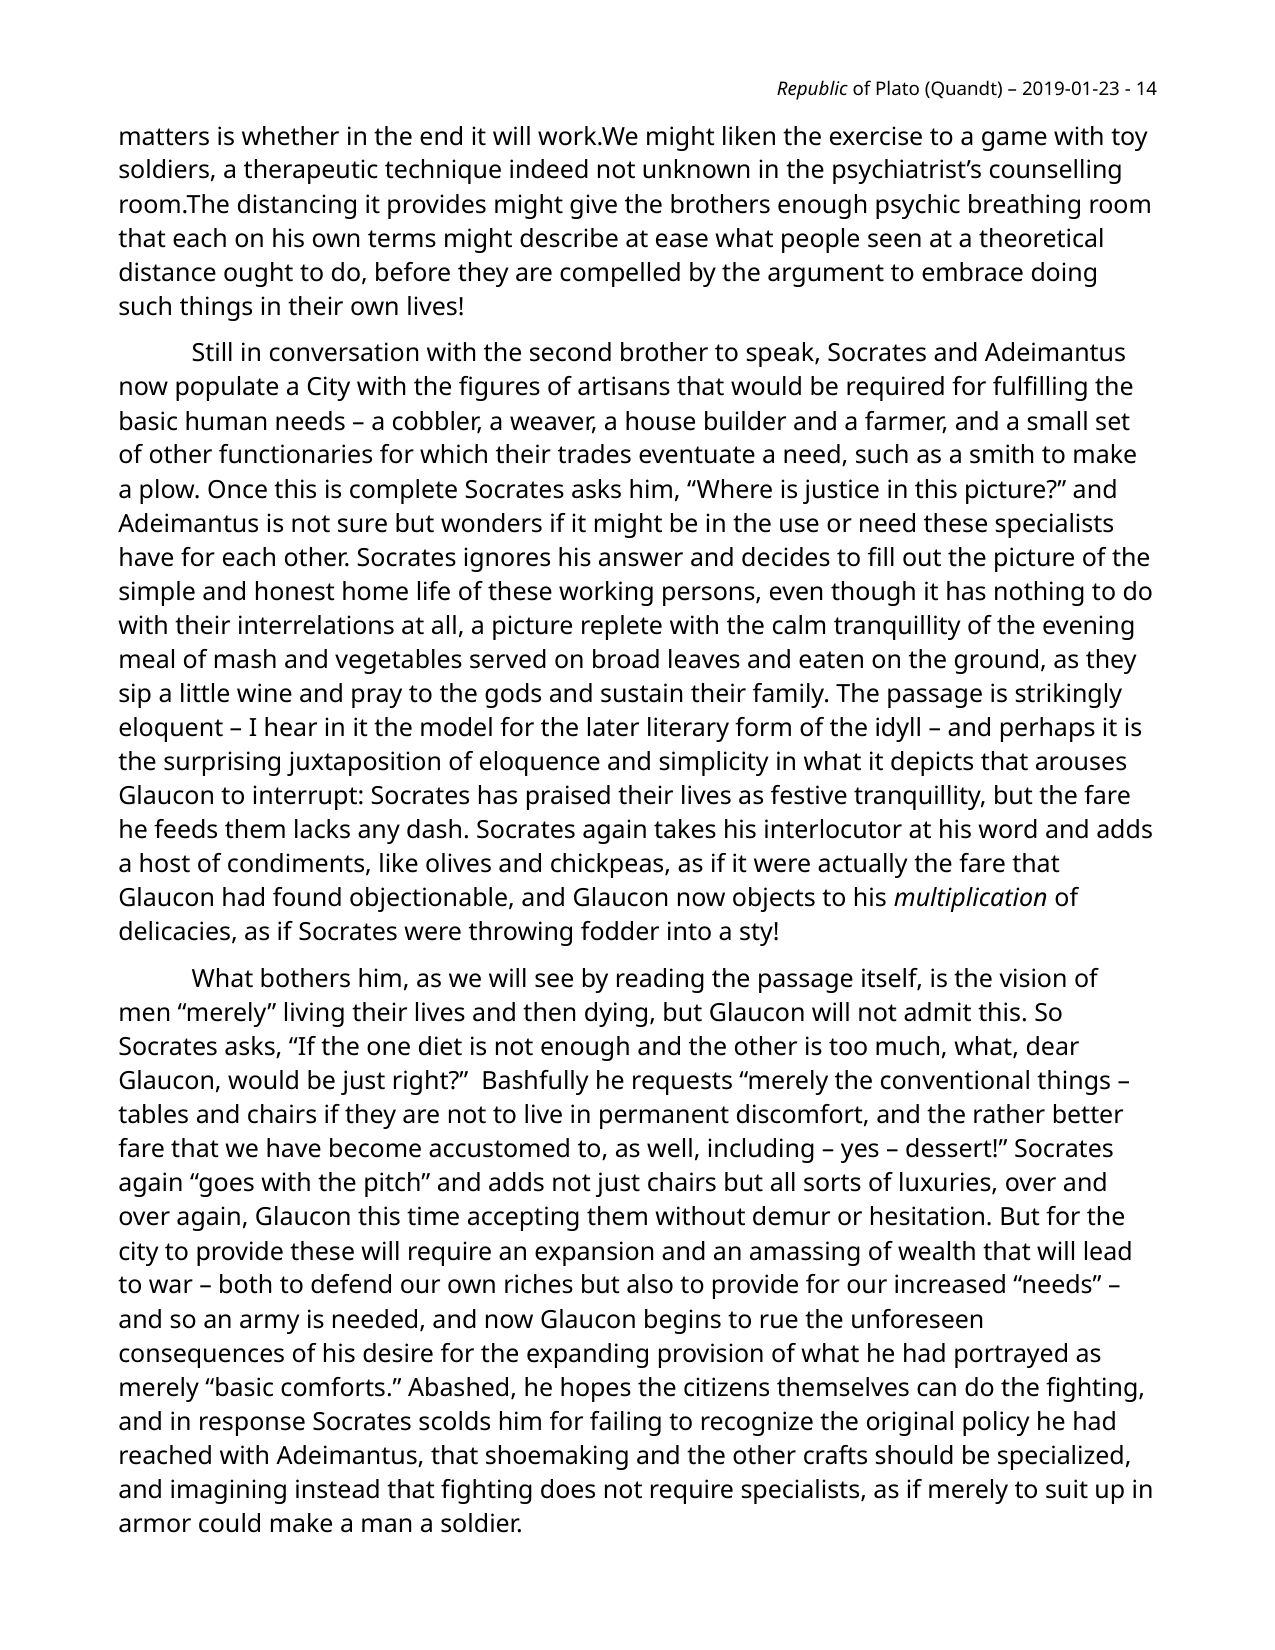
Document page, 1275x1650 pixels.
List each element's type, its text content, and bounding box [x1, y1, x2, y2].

text Still in conversation with the second brother to speak, Socrates and Adeimantus now populate a City with the figures of artisans that would be required for fulfilling the basic human needs – a cobbler, a weaver, a house builder and a farmer, and a small set of other functionaries for which their trades eventuate a need, such as a smith to make a plow. Once this is complete Socrates asks him, “Where is justice in this picture?” and Adeimantus is not sure but wonders if it might be in the use or need these specialists have for each other. Socrates ignores his answer and decides to fill out the picture of the simple and honest home life of these working persons, even though it has nothing to do with their interrelations at all, a picture replete with the calm tranquillity of the evening meal of mash and vegetables served on broad leaves and eaten on the ground, as they sip a little wine and pray to the gods and sustain their family. The passage is strikingly eloquent – I hear in it the model for the later literary form of the idyll – and perhaps it is the surprising juxtaposition of eloquence and simplicity in what it depicts that arouses Glaucon to interrupt: Socrates has praised their lives as festive tranquillity, but the fare he feeds them lacks any dash. Socrates again takes his interlocutor at his word and adds a host of condiments, like olives and chickpeas, as if it were actually the fare that Glaucon had found objectionable, and Glaucon now objects to his multiplication of delicacies, as if Socrates were throwing fodder into a sty! [118, 335, 1157, 948]
text He begins his response to them by doing two things. First, he expresses faith in the brothers – their lineage as sons of Ariston suggests they are of a higher nature than these very cynical speeches would indicate; and second he promises to do all he can on behalf of justice, which has come under attack, and then proposes an indirect method for defending her. Let us in our imaginations populate a City and see where justice resides there, on a larger canvas where it would be easier to see, and only then, using this as a guide, turn back to look for such justice within ourselves. This proposal is fraught with methodological fallacies, but the brothers voice no qualms, and all that matters is whether in the end it will work.We might liken the exercise to a game with toy soldiers, a therapeutic technique indeed not unknown in the psychiatrist’s counselling room.The distancing it provides might give the brothers enough psychic breathing room that each on his own terms might describe at ease what people seen at a theoretical distance ought to do, before they are compelled by the argument to embrace doing such things in their own lives! [118, 118, 1157, 322]
text What bothers him, as we will see by reading the passage itself, is the vision of men “merely” living their lives and then dying, but Glaucon will not admit this. So Socrates asks, “If the one diet is not enough and the other is too much, what, dear Glaucon, would be just right?” Bashfully he requests “merely the conventional things – tables and chairs if they are not to live in permanent discomfort, and the rather better fare that we have become accustomed to, as well, including – yes – dessert!” Socrates again “goes with the pitch” and adds not just chairs but all sorts of luxuries, over and over again, Glaucon this time accepting them without demur or hesitation. But for the city to provide these will require an expansion and an amassing of wealth that will lead to war – both to defend our own riches but also to provide for our increased “needs” – and so an army is needed, and now Glaucon begins to rue the unforeseen consequences of his desire for the expanding provision of what he had portrayed as merely “basic comforts.” Abashed, he hopes the citizens themselves can do the fighting, and in response Socrates scolds him for failing to recognize the original policy he had reached with Adeimantus, that shoemaking and the other crafts should be specialized, and imagining instead that fighting does not require specialists, as if merely to suit up in armor could make a man a soldier. [118, 961, 1157, 1540]
